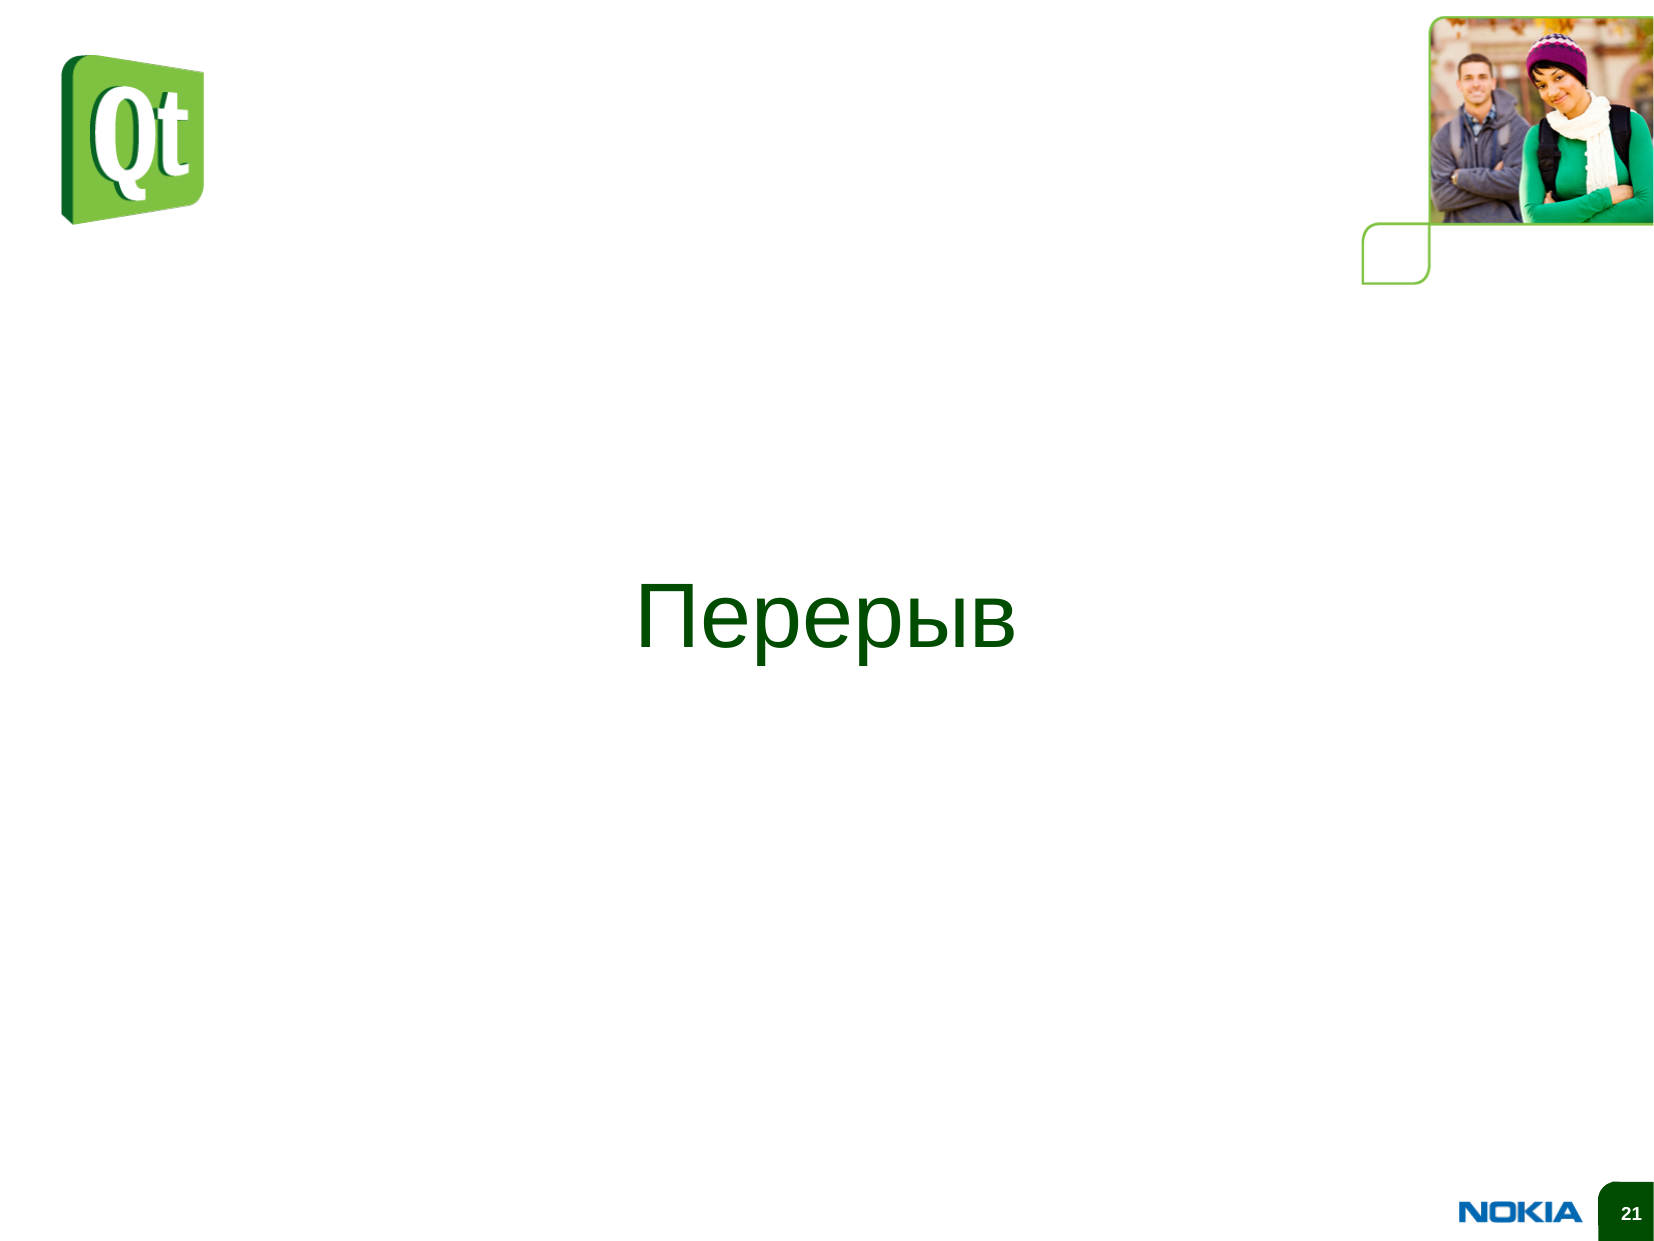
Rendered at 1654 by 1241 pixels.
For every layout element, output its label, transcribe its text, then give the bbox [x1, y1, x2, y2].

title Перерыв [82, 49, 1571, 1182]
picture [1361, 16, 1654, 286]
picture [1459, 1201, 1583, 1223]
picture [61, 55, 82, 225]
